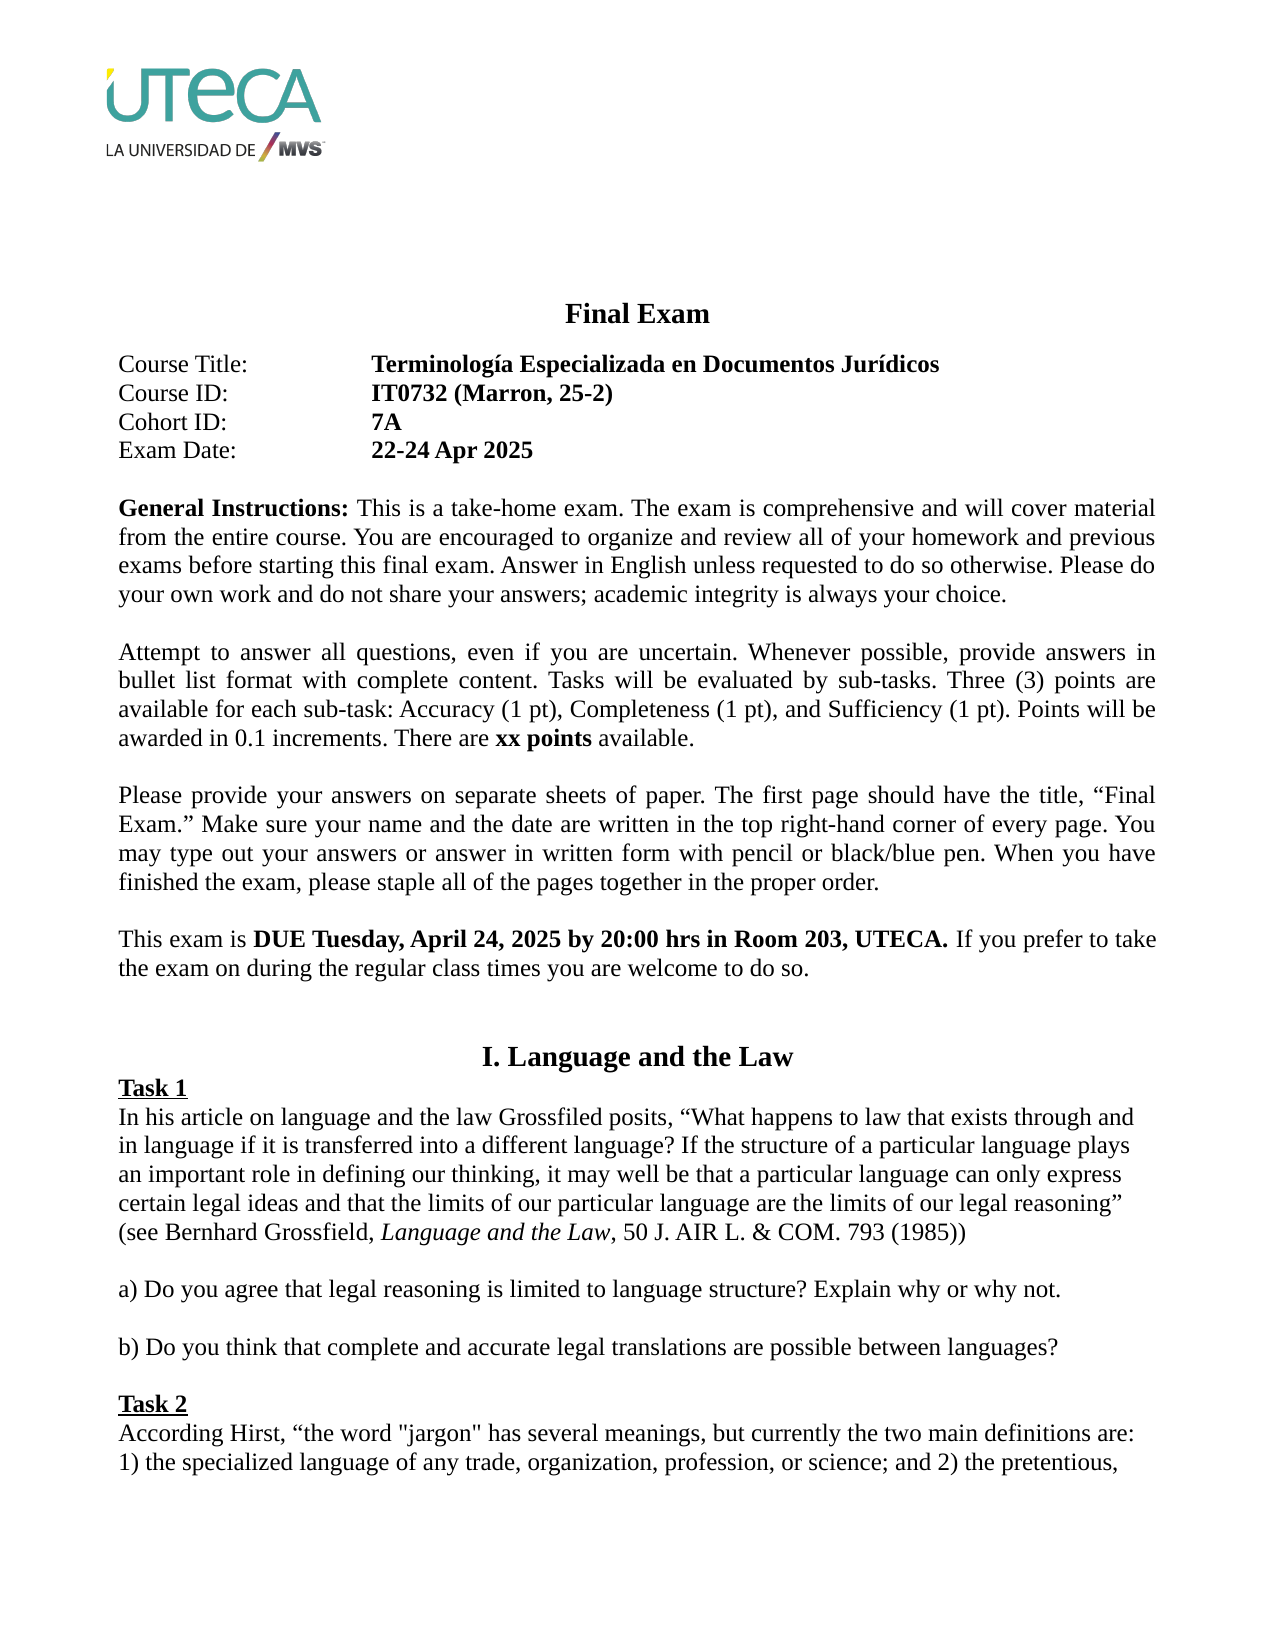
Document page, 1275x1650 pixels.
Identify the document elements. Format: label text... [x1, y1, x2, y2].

text Task 2 [118, 1389, 1157, 1418]
text According Hirst, “the word "jargon" has several meanings, but currently the two main definitions are: 1) the specialized language of any trade, organization, profession, or science; and 2) the pretentious, [118, 1418, 1157, 1475]
table_cell IT0732 (Marron, 25-2) [371, 378, 1157, 407]
text In his article on language and the law Grossfiled posits, “What happens to law that exists through and in language if it is transferred into a different language? If the structure of a particular language plays an important role in defining our thinking, it may well be that a particular language can only express certain legal ideas and that the limits of our particular language are the limits of our legal reasoning” (see Bernhard Grossfield, Language and the Law, 50 J. AIR L. & COM. 793 (1985)) [118, 1102, 1157, 1245]
table_header Terminología Especializada en Documentos Jurídicos [371, 349, 1157, 378]
text b) Do you think that complete and accurate legal translations are possible between languages? [118, 1332, 1157, 1360]
picture [104, 64, 328, 166]
text General Instructions: This is a take-home exam. The exam is comprehensive and will cover material from the entire course. You are encouraged to organize and review all of your homework and previous exams before starting this final exam. Answer in English unless requested to do so otherwise. Please do your own work and do not share your answers; academic integrity is always your choice. [118, 493, 1157, 608]
table_cell Exam Date: [118, 436, 371, 464]
table_cell 7A [371, 407, 1157, 436]
table_header Course Title: [118, 349, 371, 378]
text This exam is DUE Tuesday, April 24, 2025 by 20:00 hrs in Room 203, UTECA. If you prefer to take the exam on during the regular class times you are welcome to do so. [118, 924, 1157, 982]
text a) Do you agree that legal reasoning is limited to language structure? Explain why or why not. [118, 1274, 1157, 1303]
text I. Language and the Law [118, 1039, 1157, 1073]
text Final Exam [118, 296, 1157, 330]
table_cell 22-24 Apr 2025 [371, 436, 1157, 464]
text Task 1 [118, 1073, 1157, 1102]
text Please provide your answers on separate sheets of paper. The first page should have the title, “Final Exam.” Make sure your name and the date are written in the top right-hand corner of every page. You may type out your answers or answer in written form with pencil or black/blue pen. When you have finished the exam, please staple all of the pages together in the proper order. [118, 781, 1157, 896]
table_cell Course ID: [118, 378, 371, 407]
table_cell Cohort ID: [118, 407, 371, 436]
text Attempt to answer all questions, even if you are uncertain. Whenever possible, provide answers in bullet list format with complete content. Tasks will be evaluated by sub-tasks. Three (3) points are available for each sub-task: Accuracy (1 pt), Completeness (1 pt), and Sufficiency (1 pt). Points will be awarded in 0.1 increments. There are xx points available. [118, 637, 1157, 752]
